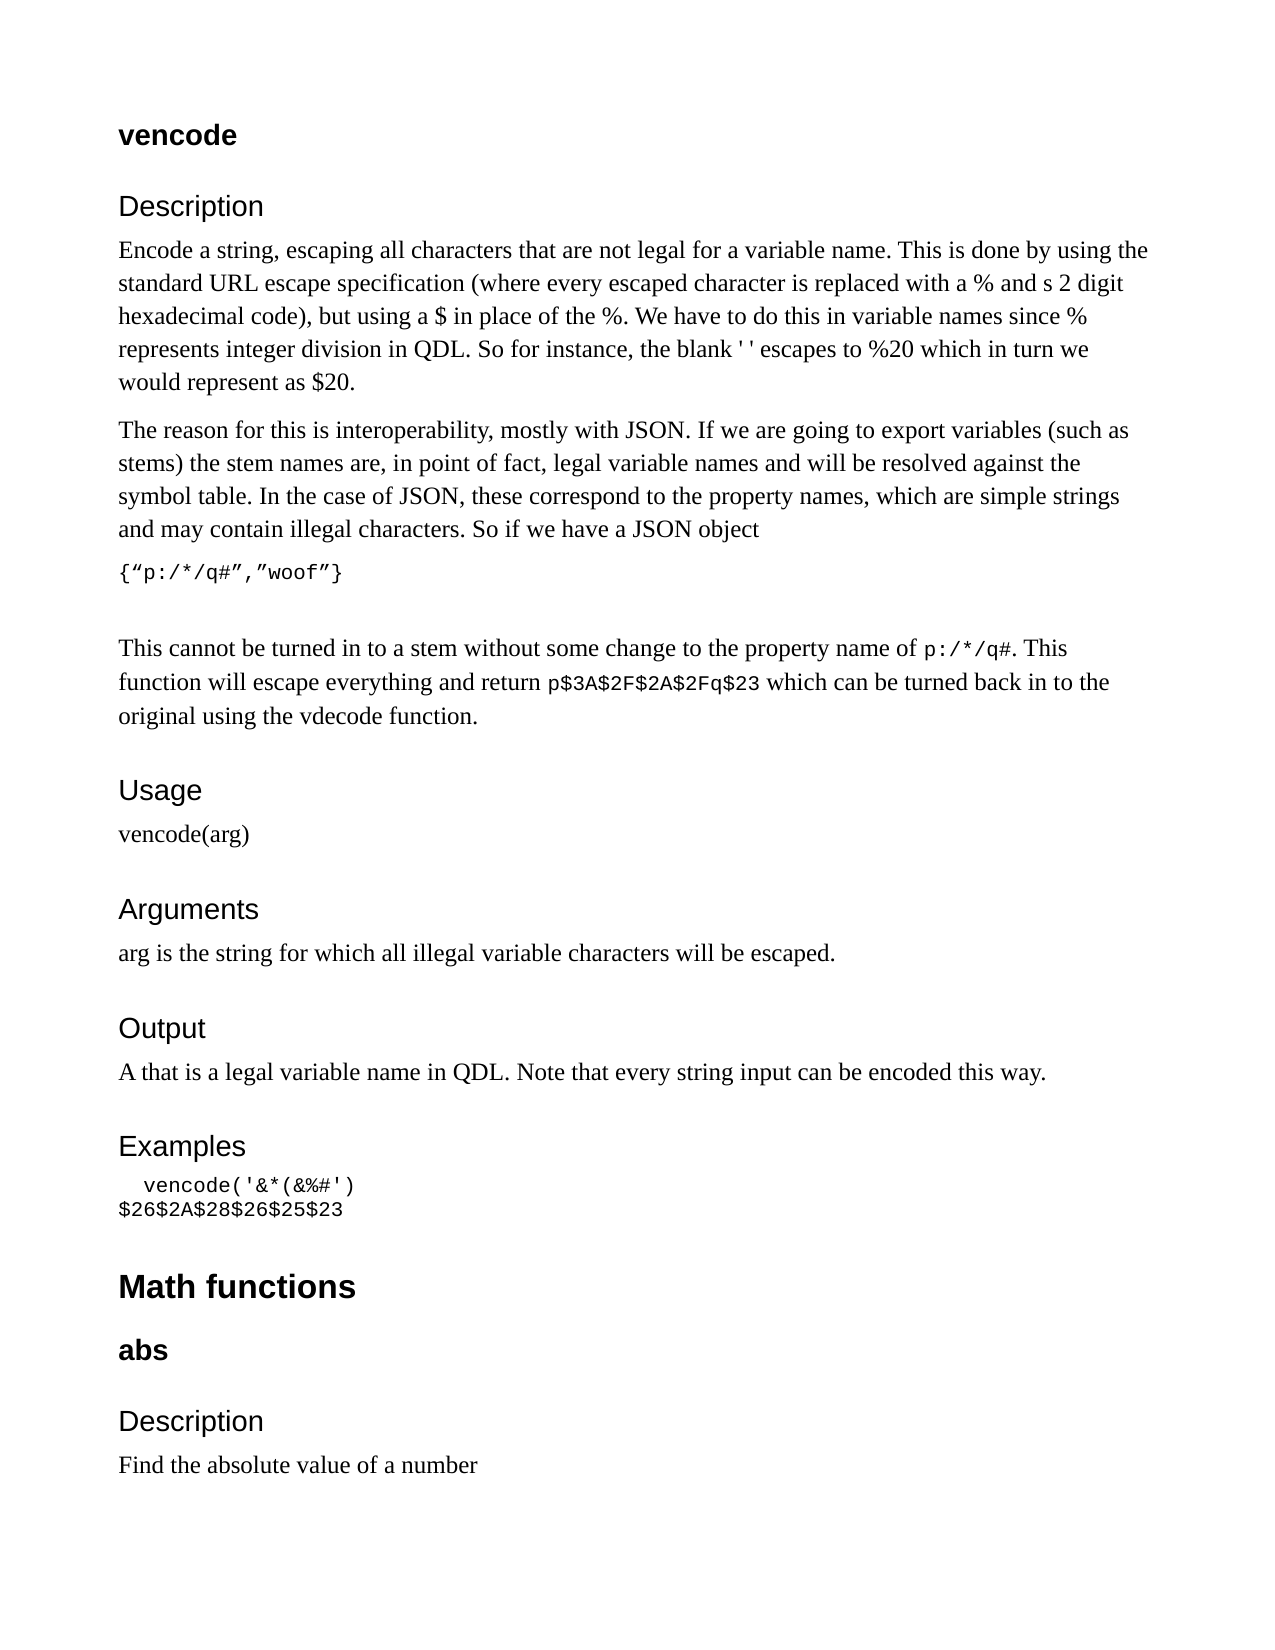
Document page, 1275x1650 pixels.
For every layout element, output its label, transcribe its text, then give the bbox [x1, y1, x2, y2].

subtitle Arguments [118, 892, 1157, 926]
text $26$2A$28$26$25$23 [118, 1199, 1157, 1223]
subtitle Description [118, 189, 1157, 223]
subtitle Usage [118, 773, 1157, 807]
subtitle Output [118, 1011, 1157, 1044]
text Find the absolute value of a number [118, 1450, 1157, 1479]
text arg is the string for which all illegal variable characters will be escaped. [118, 938, 1157, 967]
subtitle Examples [118, 1129, 1157, 1163]
subtitle Math functions [118, 1267, 1157, 1306]
text {“p:/*/q#”,”woof”} [118, 562, 1157, 585]
text vencode('&*(&%#') [118, 1175, 1157, 1199]
text The reason for this is interoperability, mostly with JSON. If we are going to export variables (such as stems) the stem names are, in point of fact, legal variable names and will be resolved against the symbol table. In the case of JSON, these correspond to the property names, which are simple strings and may contain illegal characters. So if we have a JSON object [118, 415, 1157, 543]
subtitle Description [118, 1404, 1157, 1438]
subtitle vencode [118, 118, 1157, 152]
subtitle abs [118, 1333, 1157, 1367]
text Encode a string, escaping all characters that are not legal for a variable name. This is done by using the standard URL escape specification (where every escaped character is replaced with a % and s 2 digit hexadecimal code), but using a $ in place of the %. We have to do this in variable names since % represents integer division in QDL. So for instance, the blank ' ' escapes to %20 which in turn we would represent as $20. [118, 235, 1157, 396]
text vencode(arg) [118, 819, 1157, 848]
text A that is a legal variable name in QDL. Note that every string input can be encoded this way. [118, 1057, 1157, 1085]
text This cannot be turned in to a stem without some change to the property name of p:/*/q#. This function will escape everything and return p$3A$2F$2A$2Fq$23 which can be turned back in to the original using the vdecode function. [118, 633, 1157, 729]
